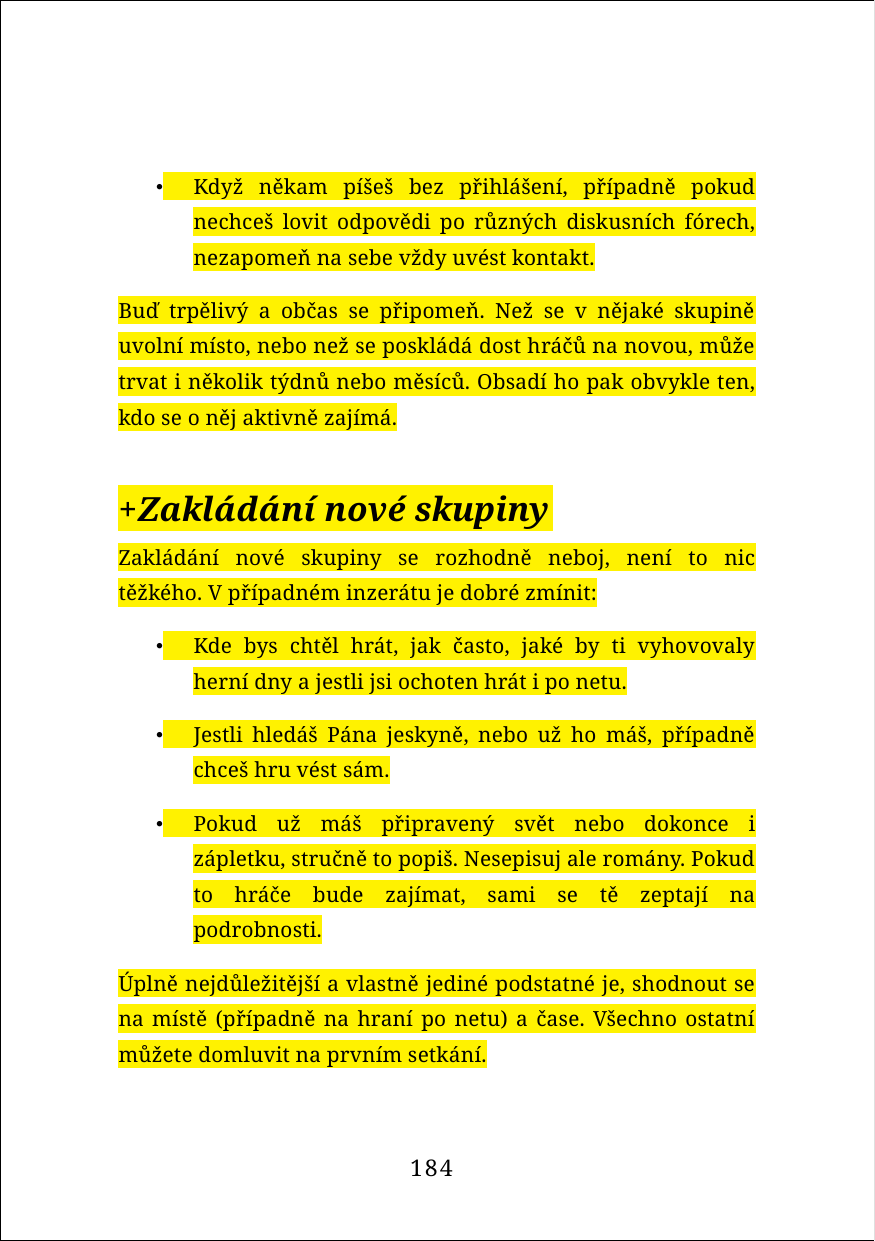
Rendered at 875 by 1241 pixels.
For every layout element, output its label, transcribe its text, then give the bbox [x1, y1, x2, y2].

list Jestli hledáš Pána jeskyně, nebo už ho máš, případně chceš hru vést sám. [156, 720, 756, 784]
subtitle +Zakládání nové skupiny [118, 485, 756, 531]
list Kde bys chtěl hrát, jak často, jaké by ti vyhovovaly herní dny a jestli jsi ochoten hrát i po netu. [156, 631, 756, 695]
text Zakládání nové skupiny se rozhodně neboj, není to nic těžkého. V případném inzerátu je dobré zmínit: [118, 543, 756, 607]
list Pokud už máš připravený svět nebo dokonce i zápletku, stručně to popiš. Nesepisuj ale romány. Pokud to hráče bude zajímat, sami se tě zeptají na podrobnosti. [156, 809, 756, 944]
text Úplně nejdůležitější a vlastně jediné podstatné je, shodnout se na místě (případně na hraní po netu) a čase. Všechno ostatní můžete domluvit na prvním setkání. [118, 969, 756, 1068]
text Buď trpělivý a občas se připomeň. Než se v nějaké skupině uvolní místo, nebo než se poskládá dost hráčů na novou, může trvat i několik týdnů nebo měsíců. Obsadí ho pak obvykle ten, kdo se o něj aktivně zajímá. [118, 296, 756, 431]
list Když někam píšeš bez přihlášení, případně pokud nechceš lovit odpovědi po různých diskusních fórech, nezapomeň na sebe vždy uvést kontakt. [156, 172, 756, 271]
